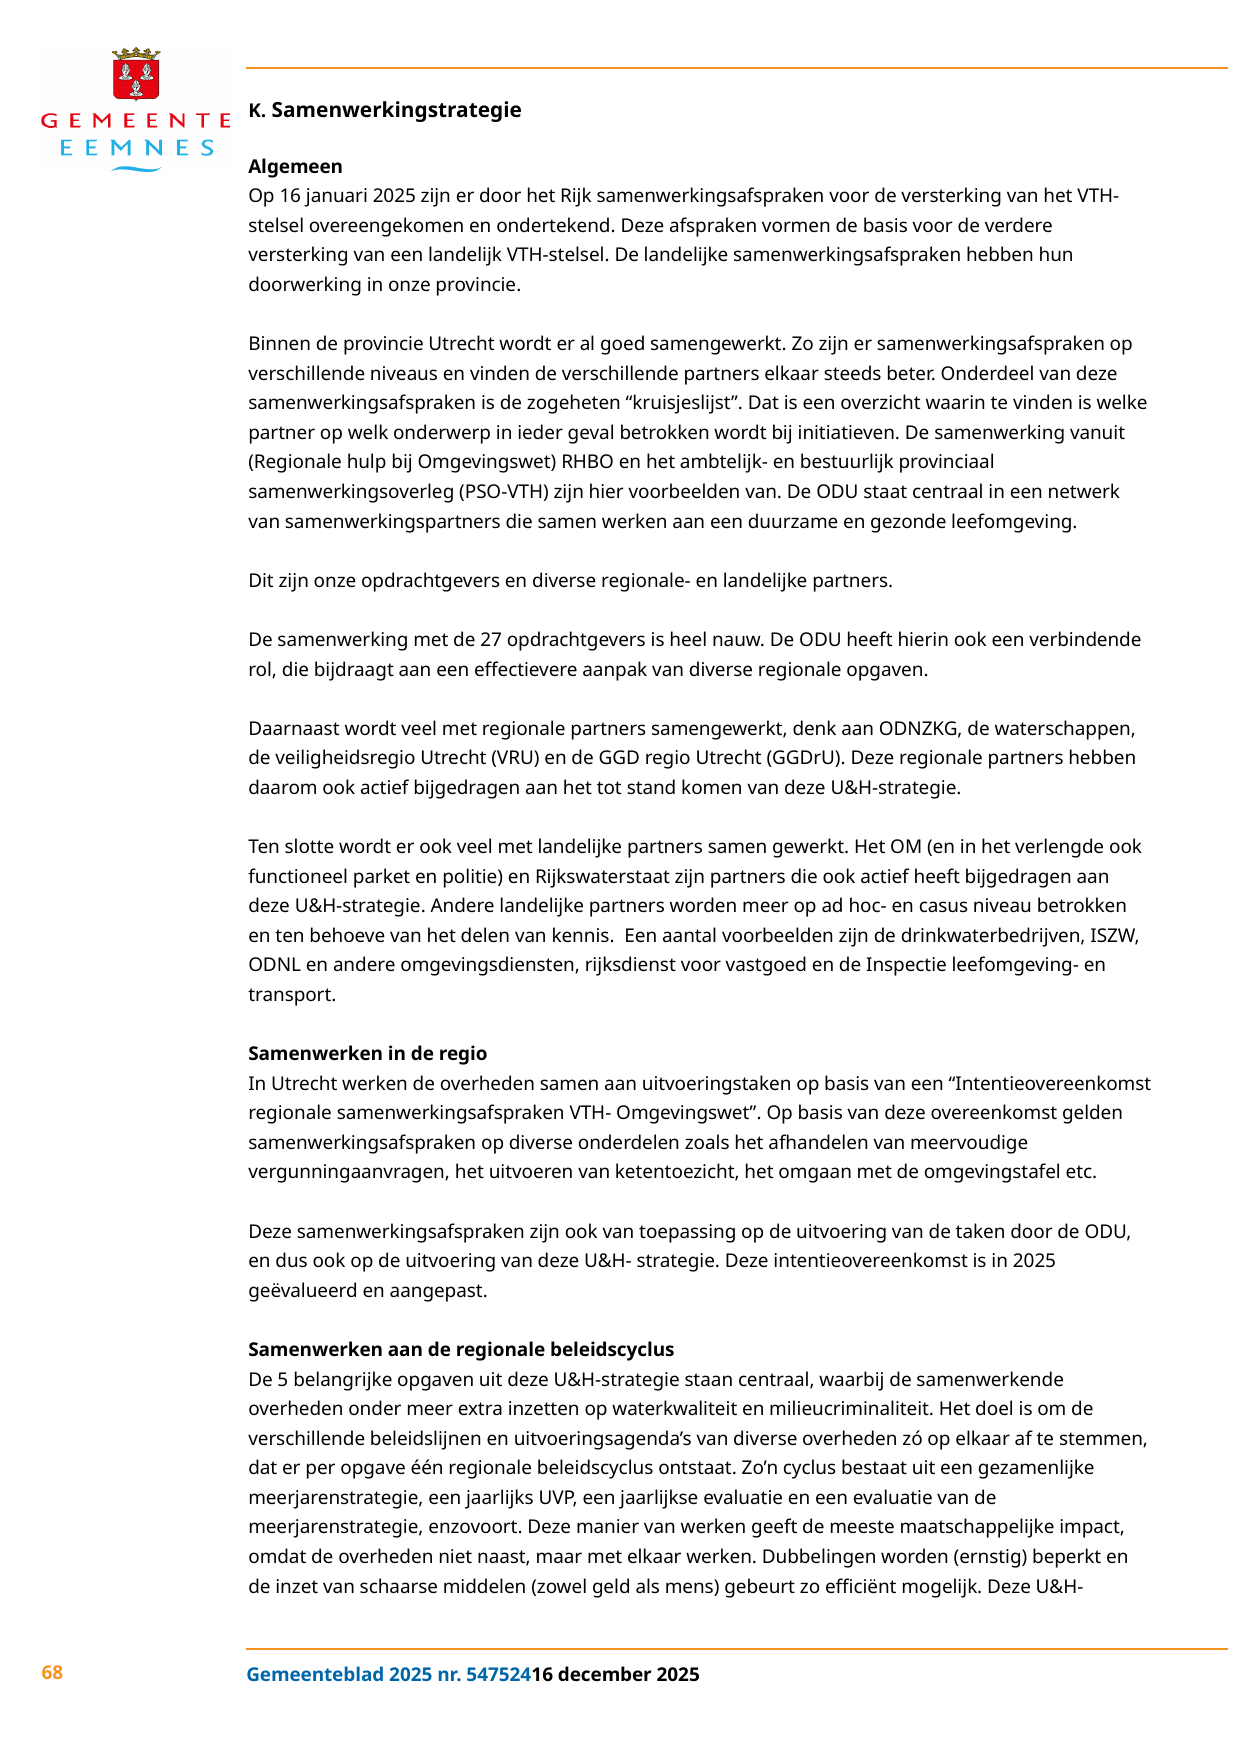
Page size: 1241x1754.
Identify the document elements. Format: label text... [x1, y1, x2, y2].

text Daarnaast wordt veel met regionale partners samengewerkt, denk aan ODNZKG, de waterschappen, de veiligheidsregio Utrecht (VRU) en de GGD regio Utrecht (GGDrU). Deze regionale partners hebben daarom ook actief bijgedragen aan het tot stand komen van deze U&H-strategie. [248, 715, 1152, 800]
text In Utrecht werken de overheden samen aan uitvoeringstaken op basis van een “Intentieovereenkomst regionale samenwerkingsafspraken VTH- Omgevingswet”. Op basis van deze overeenkomst gelden samenwerkingsafspraken op diverse onderdelen zoals het afhandelen van meervoudige vergunningaanvragen, het uitvoeren van ketentoezicht, het omgaan met de omgevingstafel etc. [248, 1070, 1152, 1184]
text K. Samenwerkingstrategie [248, 95, 1152, 123]
text Samenwerken in de regio [248, 1040, 1152, 1066]
text De samenwerking met de 27 opdrachtgevers is heel nauw. De ODU heeft hierin ook een verbindende rol, die bijdraagt aan een effectievere aanpak van diverse regionale opgaven. [248, 626, 1152, 682]
text Dit zijn onze opdrachtgevers en diverse regionale- en landelijke partners. [248, 567, 1152, 593]
text Samenwerken aan de regionale beleidscyclus [248, 1336, 1152, 1362]
text De 5 belangrijke opgaven uit deze U&H-strategie staan centraal, waarbij de samenwerkende overheden onder meer extra inzetten op waterkwaliteit en milieucriminaliteit. Het doel is om de verschillende beleidslijnen en uitvoeringsagenda’s van diverse overheden zó op elkaar af te stemmen, dat er per opgave één regionale beleidscyclus ontstaat. Zo’n cyclus bestaat uit een gezamenlijke meerjarenstrategie, een jaarlijks UVP, een jaarlijkse evaluatie en een evaluatie van de meerjarenstrategie, enzovoort. Deze manier van werken geeft de meeste maatschappelijke impact, omdat de overheden niet naast, maar met elkaar werken. Dubbelingen worden (ernstig) beperkt en de inzet van schaarse middelen (zowel geld als mens) gebeurt zo efficiënt mogelijk. Deze U&H- [248, 1366, 1152, 1599]
text Deze samenwerkingsafspraken zijn ook van toepassing op de uitvoering van de taken door de ODU, en dus ook op de uitvoering van deze U&H- strategie. Deze intentieovereenkomst is in 2025 geëvalueerd en aangepast. [248, 1218, 1152, 1303]
text Op 16 januari 2025 zijn er door het Rijk samenwerkingsafspraken voor de versterking van het VTH-stelsel overeengekomen en ondertekend. Deze afspraken vormen de basis voor de verdere versterking van een landelijk VTH-stelsel. De landelijke samenwerkingsafspraken hebben hun doorwerking in onze provincie. [248, 182, 1152, 297]
text Algemeen [248, 153, 1152, 179]
picture [41, 47, 231, 172]
text Binnen de provincie Utrecht wordt er al goed samengewerkt. Zo zijn er samenwerkingsafspraken op verschillende niveaus en vinden de verschillende partners elkaar steeds beter. Onderdeel van deze samenwerkingsafspraken is de zogeheten “kruisjeslijst”. Dat is een overzicht waarin te vinden is welke partner op welk onderwerp in ieder geval betrokken wordt bij initiatieven. De samenwerking vanuit (Regionale hulp bij Omgevingswet) RHBO en het ambtelijk- en bestuurlijk provinciaal samenwerkingsoverleg (PSO-VTH) zijn hier voorbeelden van. De ODU staat centraal in een netwerk van samenwerkingspartners die samen werken aan een duurzame en gezonde leefomgeving. [248, 330, 1152, 534]
text Ten slotte wordt er ook veel met landelijke partners samen gewerkt. Het OM (en in het verlengde ook functioneel parket en politie) en Rijkswaterstaat zijn partners die ook actief heeft bijgedragen aan deze U&H-strategie. Andere landelijke partners worden meer op ad hoc- en casus niveau betrokken en ten behoeve van het delen van kennis. Een aantal voorbeelden zijn de drinkwaterbedrijven, ISZW, ODNL en andere omgevingsdiensten, rijksdienst voor vastgoed en de Inspectie leefomgeving- en transport. [248, 833, 1152, 1007]
